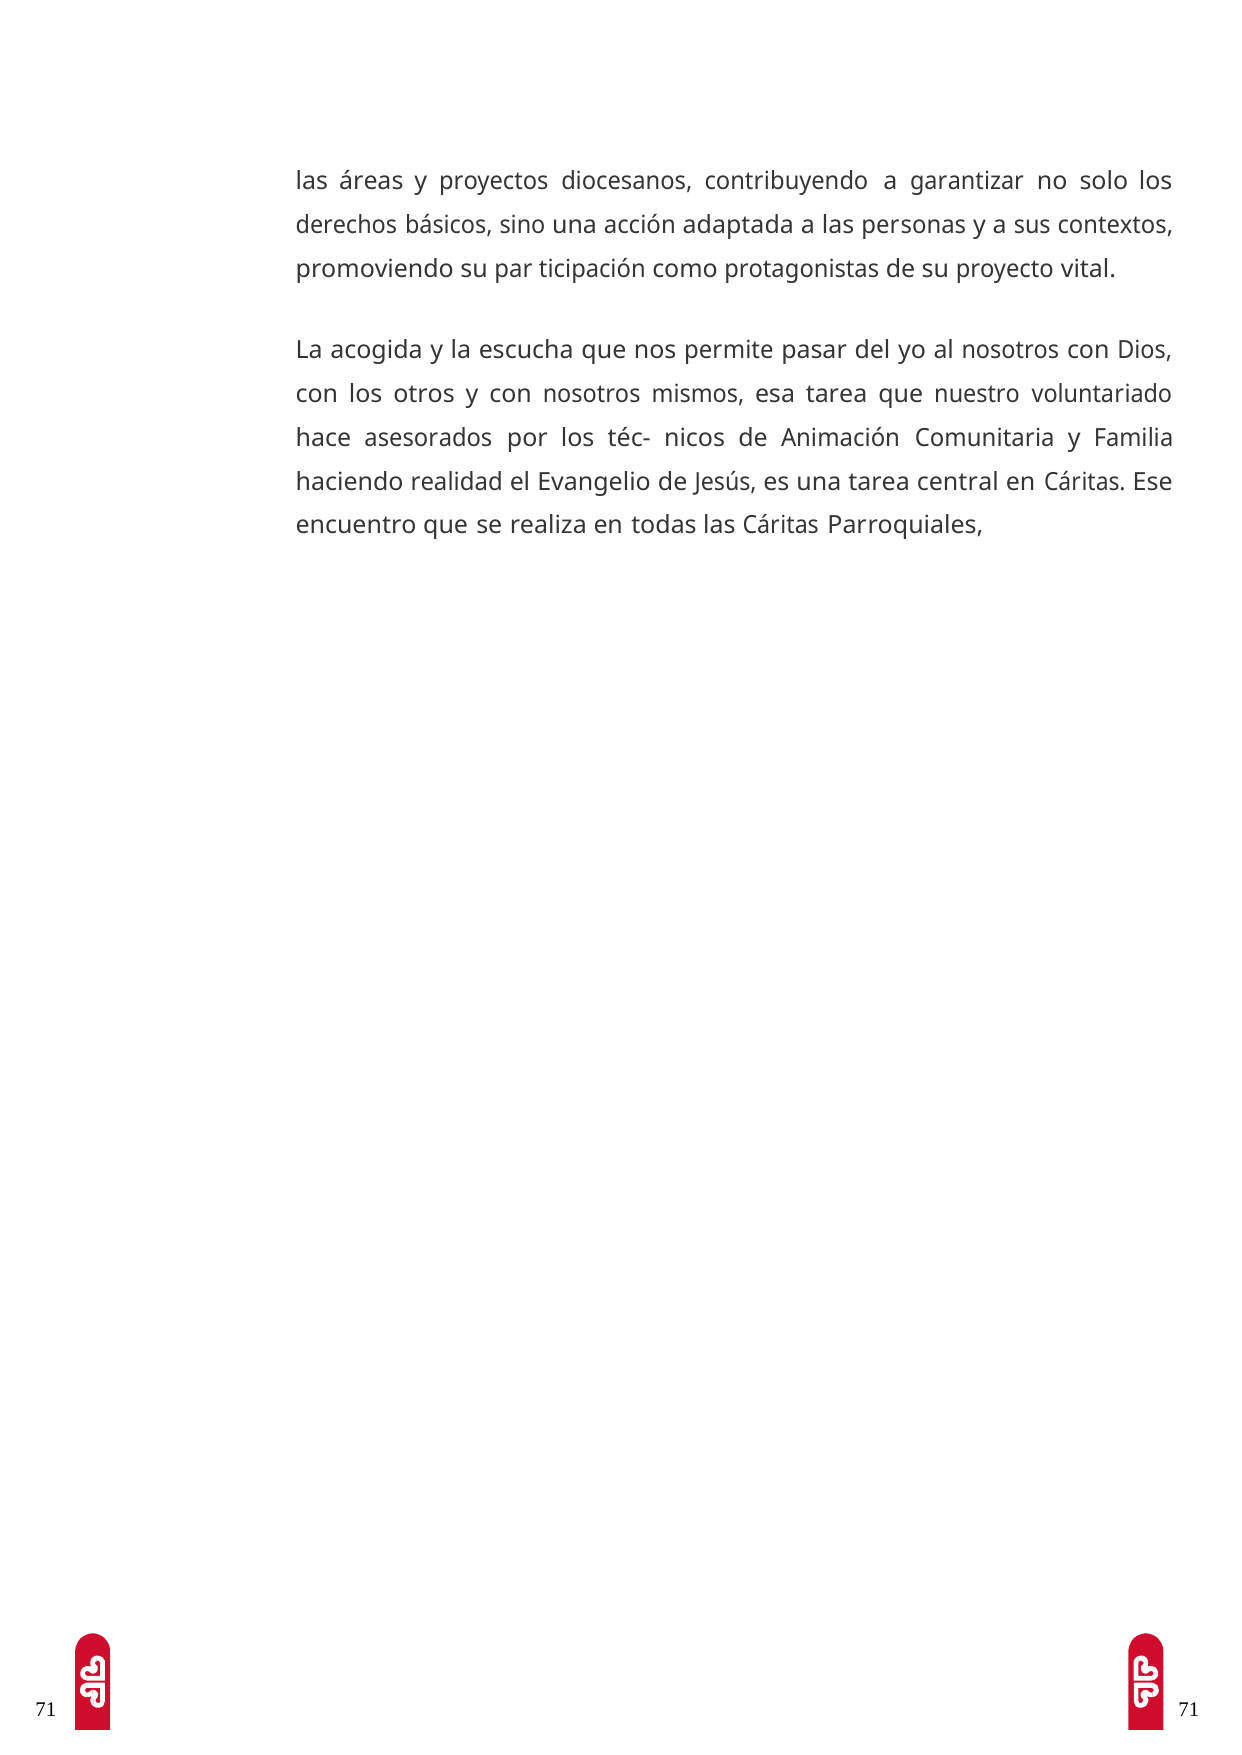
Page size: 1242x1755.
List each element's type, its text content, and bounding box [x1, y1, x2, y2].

text las áreas y proyectos diocesanos, contribuyendo a garantizar no solo los derechos básicos, sino una acción adaptada a las personas y a sus contextos, promoviendo su par ticipación como protagonistas de su proyecto vital. [295, 162, 1173, 284]
text La acogida y la escucha que nos permite pasar del yo al nosotros con Dios, con los otros y con nosotros mismos, esa tarea que nuestro voluntariado hace asesorados por los téc- nicos de Animación Comunitaria y Familia haciendo realidad el Evangelio de Jesús, es una tarea central en Cáritas. Ese encuentro que se realiza en todas las Cáritas Parroquiales, [295, 332, 1173, 541]
